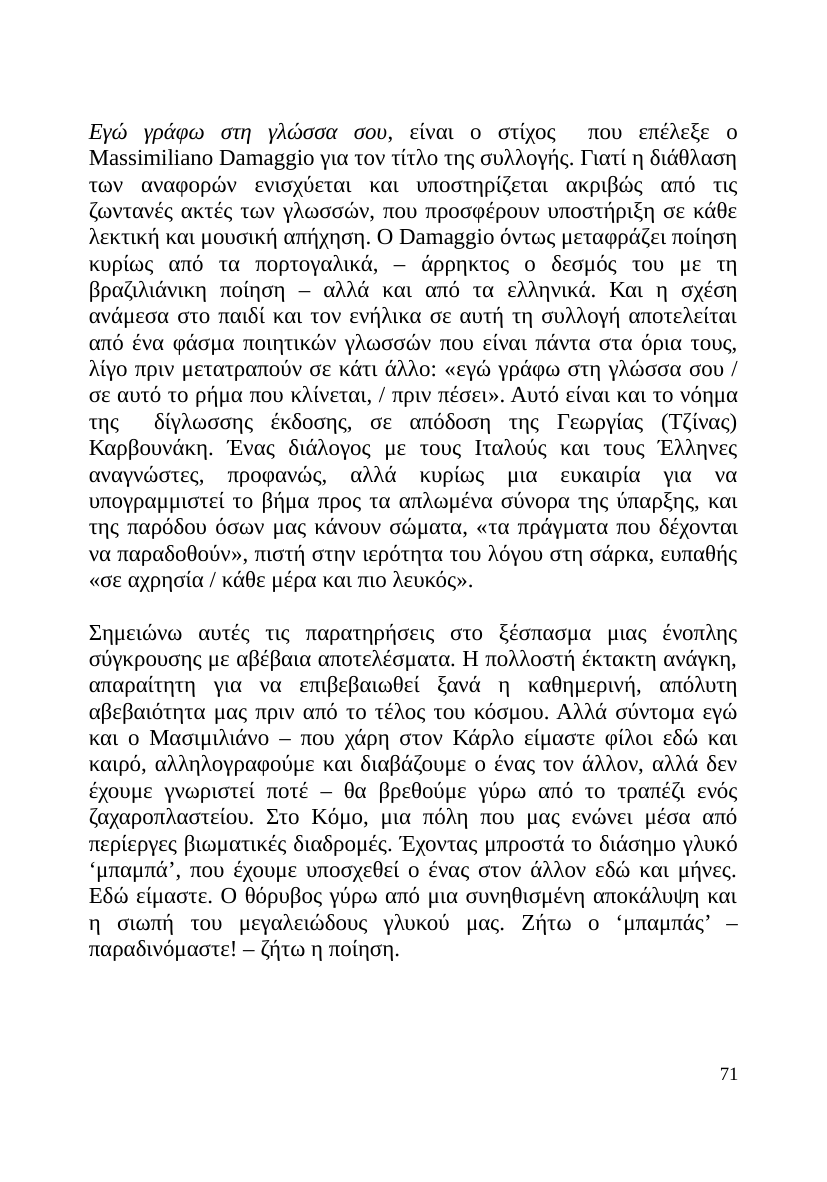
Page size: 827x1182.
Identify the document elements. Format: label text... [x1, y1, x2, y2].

text Σημειώνω αυτές τις παρατηρήσεις στο ξέσπασμα μιας ένοπλης σύγκρουσης με αβέβαια αποτελέσματα. Η πολλοστή έκτακτη ανάγκη, απαραίτητη για να επιβεβαιωθεί ξανά η καθημερινή, απόλυτη αβεβαιότητα μας πριν από το τέλος του κόσμου. Αλλά σύντομα εγώ και ο Μασιμιλιάνο – που χάρη στον Κάρλο είμαστε φίλοι εδώ και καιρό, αλληλογραφούμε και διαβάζουμε ο ένας τον άλλον, αλλά δεν έχουμε γνωριστεί ποτέ – θα βρεθούμε γύρω από το τραπέζι ενός ζαχαροπλαστείου. Στο Κόμο, μια πόλη που μας ενώνει μέσα από περίεργες βιωματικές διαδρομές. Έχοντας μπροστά το διάσημο γλυκό ‘μπαμπά’, που έχουμε υποσχεθεί ο ένας στον άλλον εδώ και μήνες. Εδώ είμαστε. Ο θόρυβος γύρω από μια συνηθισμένη αποκάλυψη και η σιωπή του μεγαλειώδους γλυκού μας. Ζήτω ο ‘μπαμπάς’ – παραδινόμαστε! – ζήτω η ποίηση. [88, 619, 738, 961]
text Εγώ γράφω στη γλώσσα σου, είναι ο στίχος που επέλεξε ο Massimiliano Damaggio για τον τίτλο της συλλογής. Γιατί η διάθλαση των αναφορών ενισχύεται και υποστηρίζεται ακριβώς από τις ζωντανές ακτές των γλωσσών, που προσφέρουν υποστήριξη σε κάθε λεκτική και μουσική απήχηση. Ο Damaggio όντως μεταφράζει ποίηση κυρίως από τα πορτογαλικά, – άρρηκτος ο δεσμός του με τη βραζιλιάνικη ποίηση – αλλά και από τα ελληνικά. Και η σχέση ανάμεσα στο παιδί και τον ενήλικα σε αυτή τη συλλογή αποτελείται από ένα φάσμα ποιητικών γλωσσών που είναι πάντα στα όρια τους, λίγο πριν μετατραπούν σε κάτι άλλο: «εγώ γράφω στη γλώσσα σου / σε αυτό το ρήμα που κλίνεται, / πριν πέσει». Αυτό είναι και το νόημα της δίγλωσσης έκδοσης, σε απόδοση της Γεωργίας (Τζίνας) Καρβουνάκη. Ένας διάλογος με τους Ιταλούς και τους Έλληνες αναγνώστες, προφανώς, αλλά κυρίως μια ευκαιρία για να υπογραμμιστεί το βήμα προς τα απλωμένα σύνορα της ύπαρξης, και της παρόδου όσων μας κάνουν σώματα, «τα πράγματα που δέχονται να παραδοθούν», πιστή στην ιερότητα του λόγου στη σάρκα, ευπαθής «σε αχρησία / κάθε μέρα και πιο λευκός». [88, 118, 738, 592]
